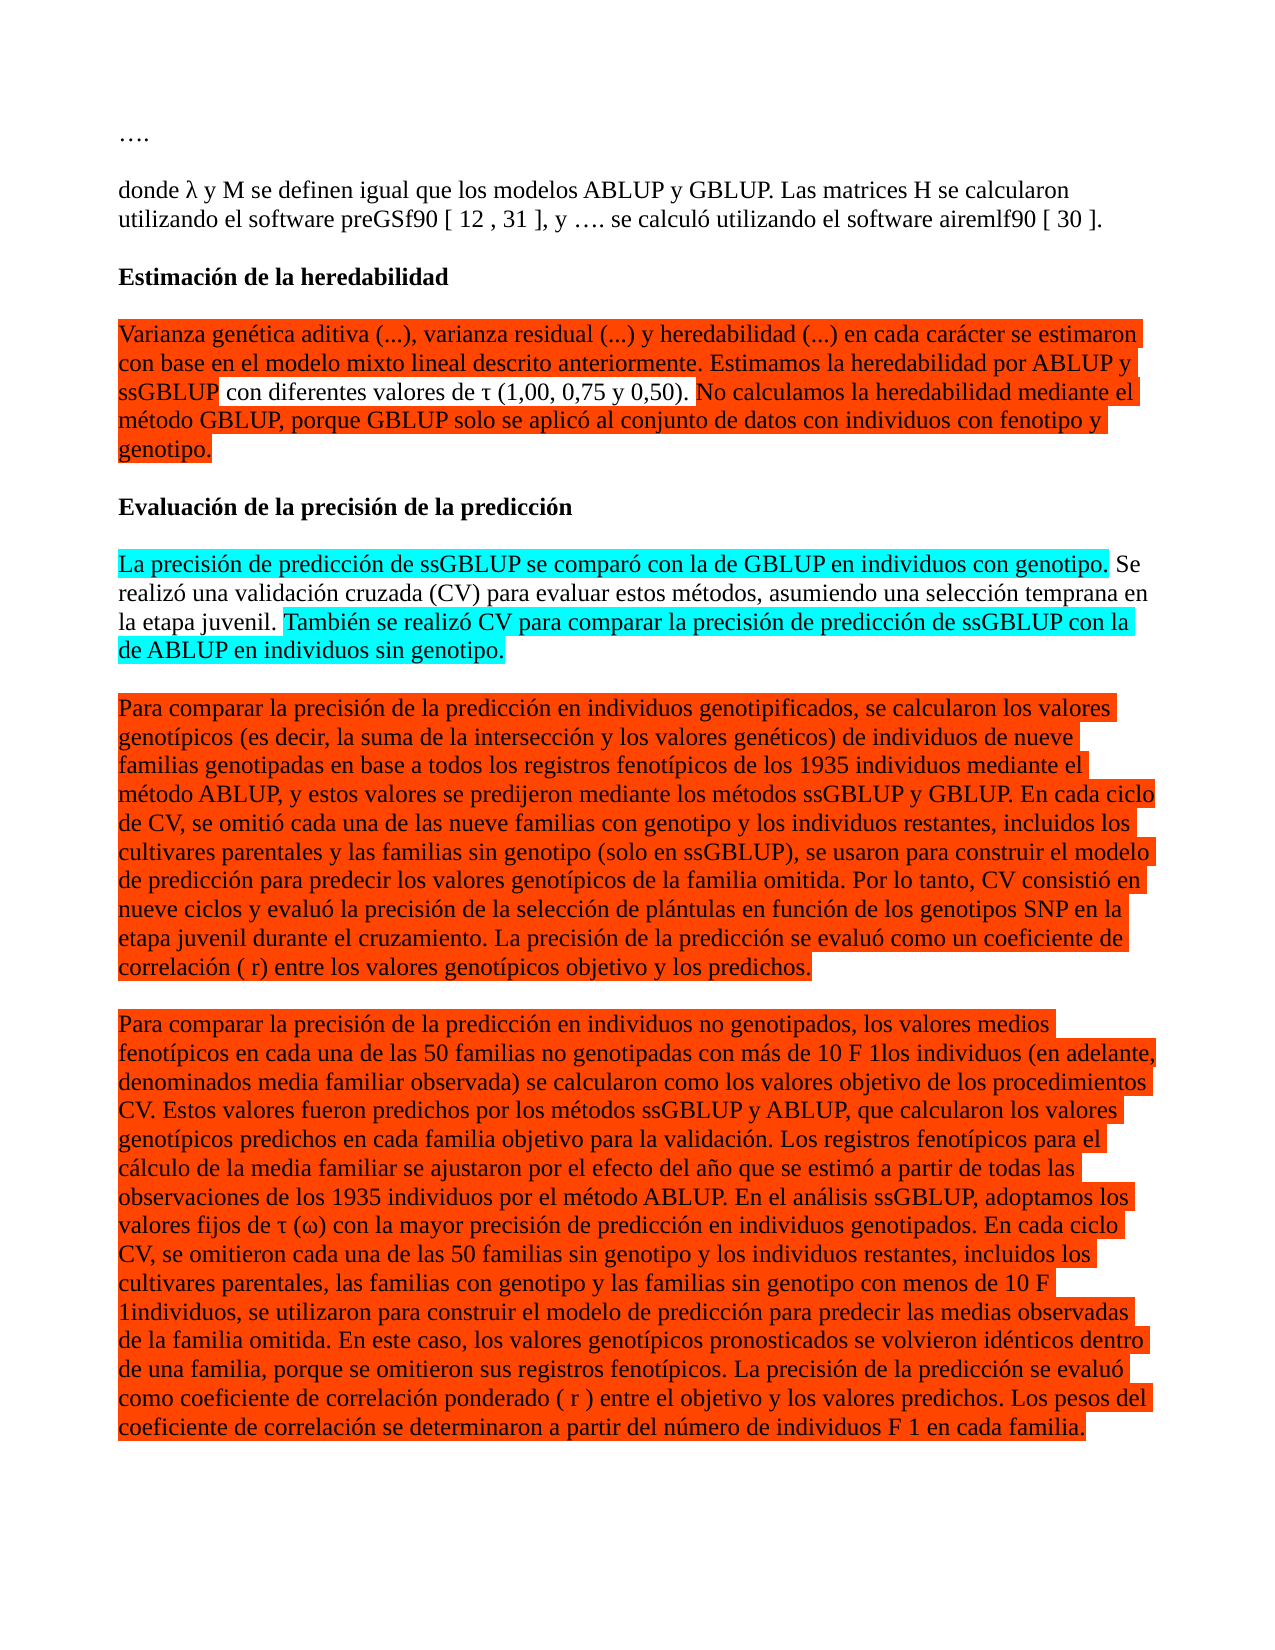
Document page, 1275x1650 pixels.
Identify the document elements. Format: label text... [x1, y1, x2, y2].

text Para comparar la precisión de la predicción en individuos no genotipados, los valores medios fenotípicos en cada una de las 50 familias no genotipadas con más de 10 F 1los individuos (en adelante, denominados media familiar observada) se calcularon como los valores objetivo de los procedimientos CV. Estos valores fueron predichos por los métodos ssGBLUP y ABLUP, que calcularon los valores genotípicos predichos en cada familia objetivo para la validación. Los registros fenotípicos para el cálculo de la media familiar se ajustaron por el efecto del año que se estimó a partir de todas las observaciones de los 1935 individuos por el método ABLUP. En el análisis ssGBLUP, adoptamos los valores fijos de τ (ω) con la mayor precisión de predicción en individuos genotipados. En cada ciclo CV, se omitieron cada una de las 50 familias sin genotipo y los individuos restantes, incluidos los cultivares parentales, las familias con genotipo y las familias sin genotipo con menos de 10 F 1individuos, se utilizaron para construir el modelo de predicción para predecir las medias observadas de la familia omitida. En este caso, los valores genotípicos pronosticados se volvieron idénticos dentro de una familia, porque se omitieron sus registros fenotípicos. La precisión de la predicción se evaluó como coeficiente de correlación ponderado ( r ) entre el objetivo y los valores predichos. Los pesos del coeficiente de correlación se determinaron a partir del número de individuos F 1 en cada familia. [118, 1009, 1157, 1441]
text Para comparar la precisión de la predicción en individuos genotipificados, se calcularon los valores genotípicos (es decir, la suma de la intersección y los valores genéticos) de individuos de nueve familias genotipadas en base a todos los registros fenotípicos de los 1935 individuos mediante el método ABLUP, y estos valores se predijeron mediante los métodos ssGBLUP y GBLUP. En cada ciclo de CV, se omitió cada una de las nueve familias con genotipo y los individuos restantes, incluidos los cultivares parentales y las familias sin genotipo (solo en ssGBLUP), se usaron para construir el modelo de predicción para predecir los valores genotípicos de la familia omitida. Por lo tanto, CV consistió en nueve ciclos y evaluó la precisión de la selección de plántulas en función de los genotipos SNP en la etapa juvenil durante el cruzamiento. La precisión de la predicción se evaluó como un coeficiente de correlación ( r) entre los valores genotípicos objetivo y los predichos. [118, 693, 1157, 981]
text donde λ y M se definen igual que los modelos ABLUP y GBLUP. Las matrices H se calcularon utilizando el software preGSf90 [ 12 , 31 ], y …. se calculó utilizando el software airemlf90 [ 30 ]. [118, 176, 1157, 233]
text …. [118, 118, 1157, 147]
text Evaluación de la precisión de la predicción [118, 492, 1157, 521]
text La precisión de predicción de ssGBLUP se comparó con la de GBLUP en individuos con genotipo. Se realizó una validación cruzada (CV) para evaluar estos métodos, asumiendo una selección temprana en la etapa juvenil. También se realizó CV para comparar la precisión de predicción de ssGBLUP con la de ABLUP en individuos sin genotipo. [118, 549, 1157, 664]
text Estimación de la heredabilidad [118, 262, 1157, 291]
text Varianza genética aditiva (...), varianza residual (...) y heredabilidad (...) en cada carácter se estimaron con base en el modelo mixto lineal descrito anteriormente. Estimamos la heredabilidad por ABLUP y ssGBLUP con diferentes valores de τ (1,00, 0,75 y 0,50). No calculamos la heredabilidad mediante el método GBLUP, porque GBLUP solo se aplicó al conjunto de datos con individuos con fenotipo y genotipo. [118, 319, 1157, 463]
